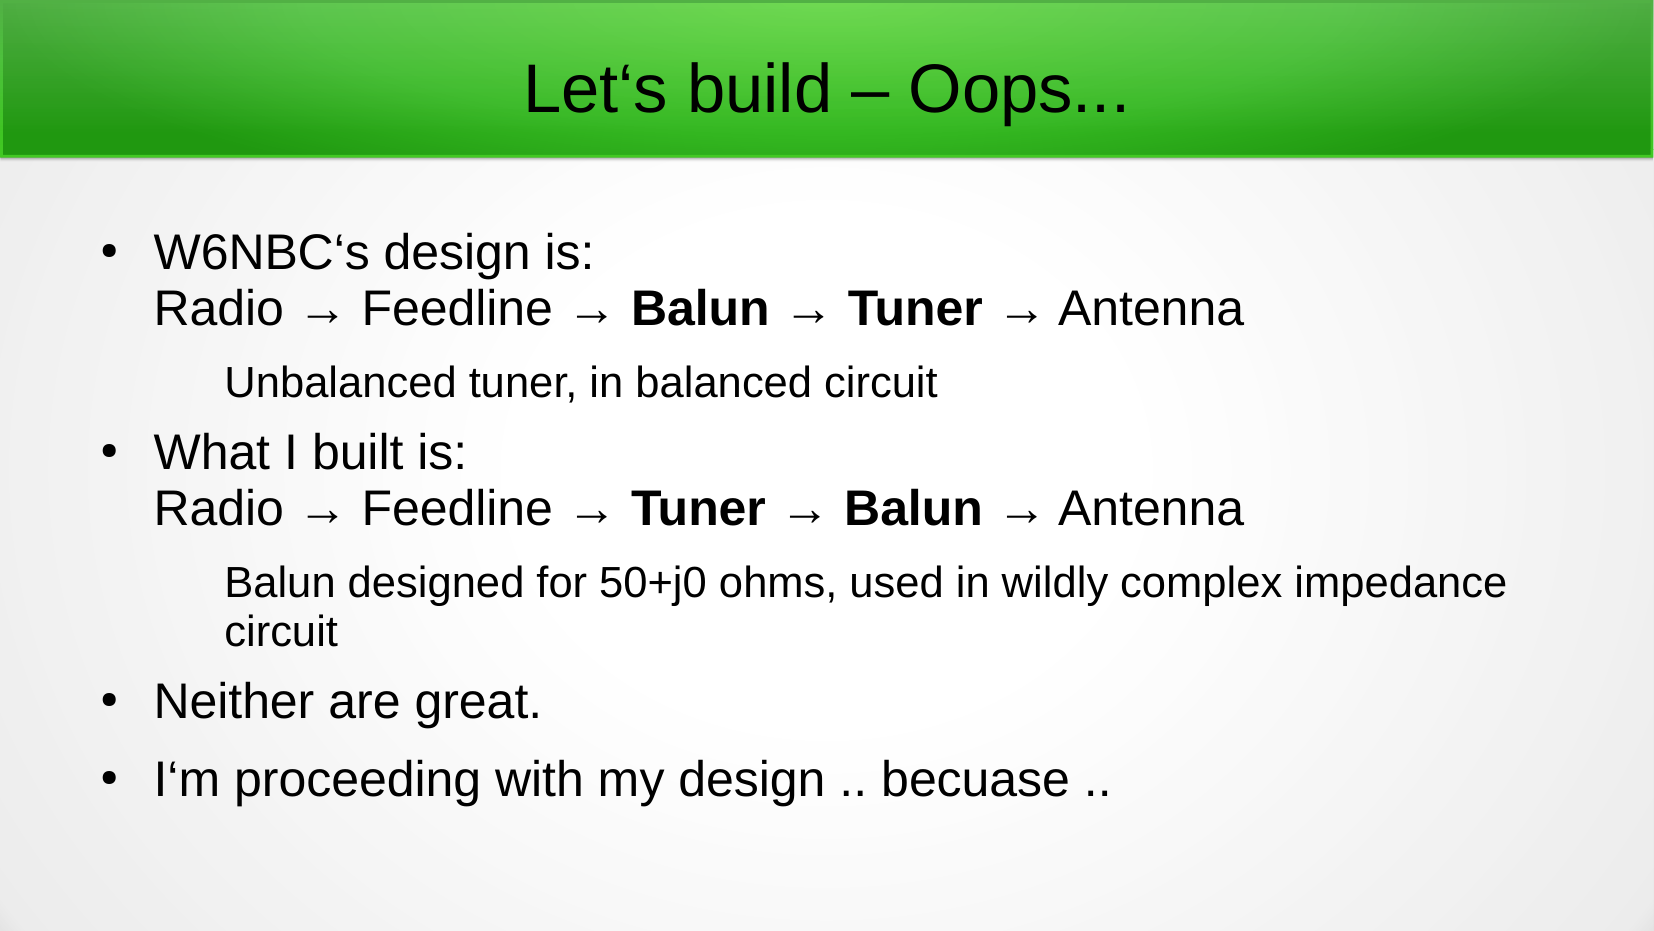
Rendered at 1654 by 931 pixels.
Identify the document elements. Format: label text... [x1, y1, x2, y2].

list W6NBC‘s design is: Radio → Feedline → Balun → Tuner → Antenna Unbalanced tuner, in balanced circuit What I built is: Radio → Feedline → Tuner → Balun → Antenna Balun designed for 50+j0 ohms, used in wildly complex impedance circuit Neither are great. I‘m proceeding with my design .. becuase .. [82, 224, 1571, 898]
title Let‘s build – Oops... [82, 35, 1571, 142]
